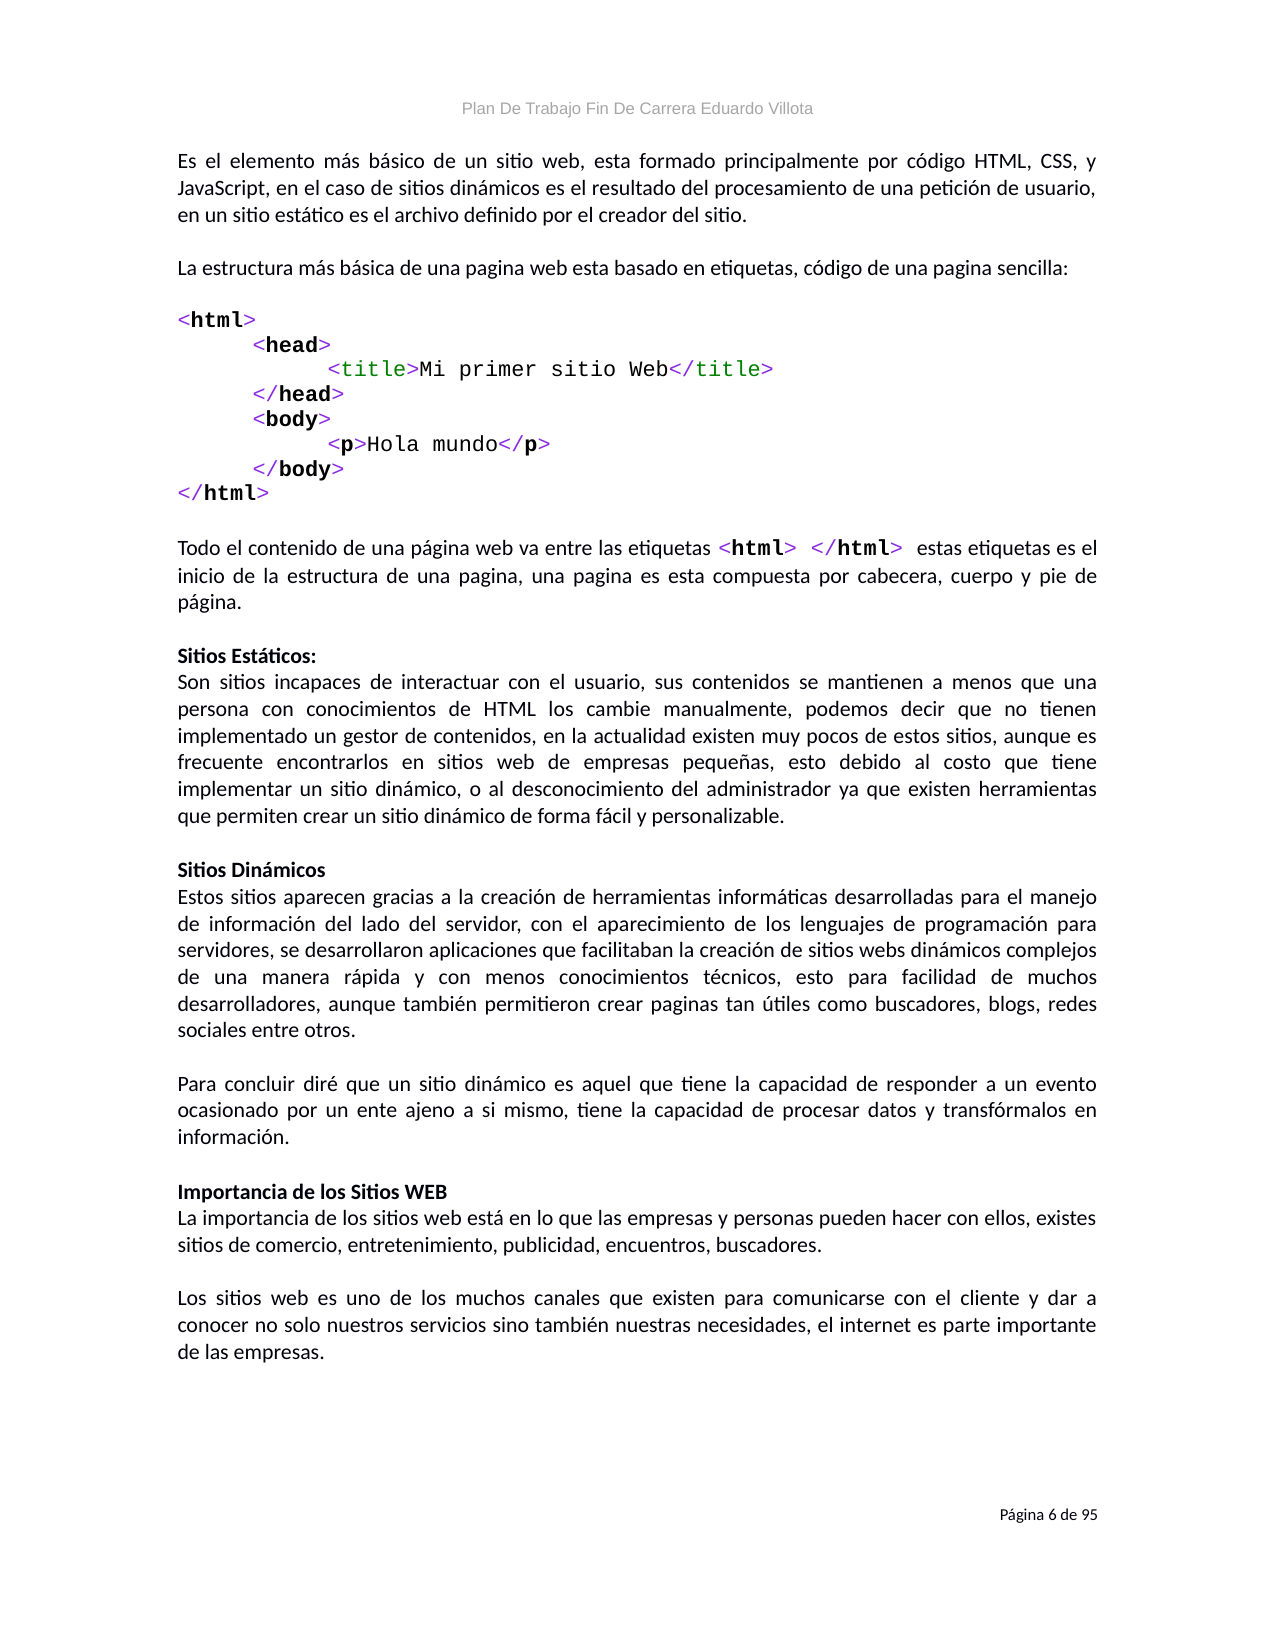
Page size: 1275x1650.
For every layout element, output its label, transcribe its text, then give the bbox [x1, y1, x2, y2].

text Son sitios incapaces de interactuar con el usuario, sus contenidos se mantienen a menos que una persona con conocimientos de HTML los cambie manualmente, podemos decir que no tienen implementado un gestor de contenidos, en la actualidad existen muy pocos de estos sitios, aunque es frecuente encontrarlos en sitios web de empresas pequeñas, esto debido al costo que tiene implementar un sitio dinámico, o al desconocimiento del administrador ya que existen herramientas que permiten crear un sitio dinámico de forma fácil y personalizable. [177, 668, 1098, 828]
text Es el elemento más básico de un sitio web, esta formado principalmente por código HTML, CSS, y JavaScript, en el caso de sitios dinámicos es el resultado del procesamiento de una petición de usuario, en un sitio estático es el archivo definido por el creador del sitio. [177, 148, 1098, 228]
text <title>Mi primer sitio Web</title> [177, 358, 1098, 383]
text La importancia de los sitios web está en lo que las empresas y personas pueden hacer con ellos, existes sitios de comercio, entretenimiento, publicidad, encuentros, buscadores. [177, 1204, 1098, 1258]
text La estructura más básica de una pagina web esta basado en etiquetas, código de una pagina sencilla: [177, 254, 1098, 281]
text Sitios Dinámicos [177, 856, 1098, 883]
text </body> [177, 458, 1098, 482]
text Estos sitios aparecen gracias a la creación de herramientas informáticas desarrolladas para el manejo de información del lado del servidor, con el aparecimiento de los lenguajes de programación para servidores, se desarrollaron aplicaciones que facilitaban la creación de sitios webs dinámicos complejos de una manera rápida y con menos conocimientos técnicos, esto para facilidad de muchos desarrolladores, aunque también permitieron crear paginas tan útiles como buscadores, blogs, redes sociales entre otros. [177, 883, 1098, 1043]
text Importancia de los Sitios WEB [177, 1178, 1098, 1204]
text </html> [177, 482, 1098, 507]
text Los sitios web es uno de los muchos canales que existen para comunicarse con el cliente y dar a conocer no solo nuestros servicios sino también nuestras necesidades, el internet es parte importante de las empresas. [177, 1284, 1098, 1364]
text Todo el contenido de una página web va entre las etiquetas <html> </html> estas etiquetas es el inicio de la estructura de una pagina, una pagina es esta compuesta por cabecera, cuerpo y pie de página. [177, 534, 1098, 615]
text <html> [177, 309, 1098, 334]
text <body> [177, 408, 1098, 433]
text Para concluir diré que un sitio dinámico es aquel que tiene la capacidad de responder a un evento ocasionado por un ente ajeno a si mismo, tiene la capacidad de procesar datos y transfórmalos en información. [177, 1070, 1098, 1150]
text <p>Hola mundo</p> [177, 433, 1098, 458]
text <head> [177, 334, 1098, 358]
text Sitios Estáticos: [177, 642, 1098, 668]
text </head> [177, 383, 1098, 408]
